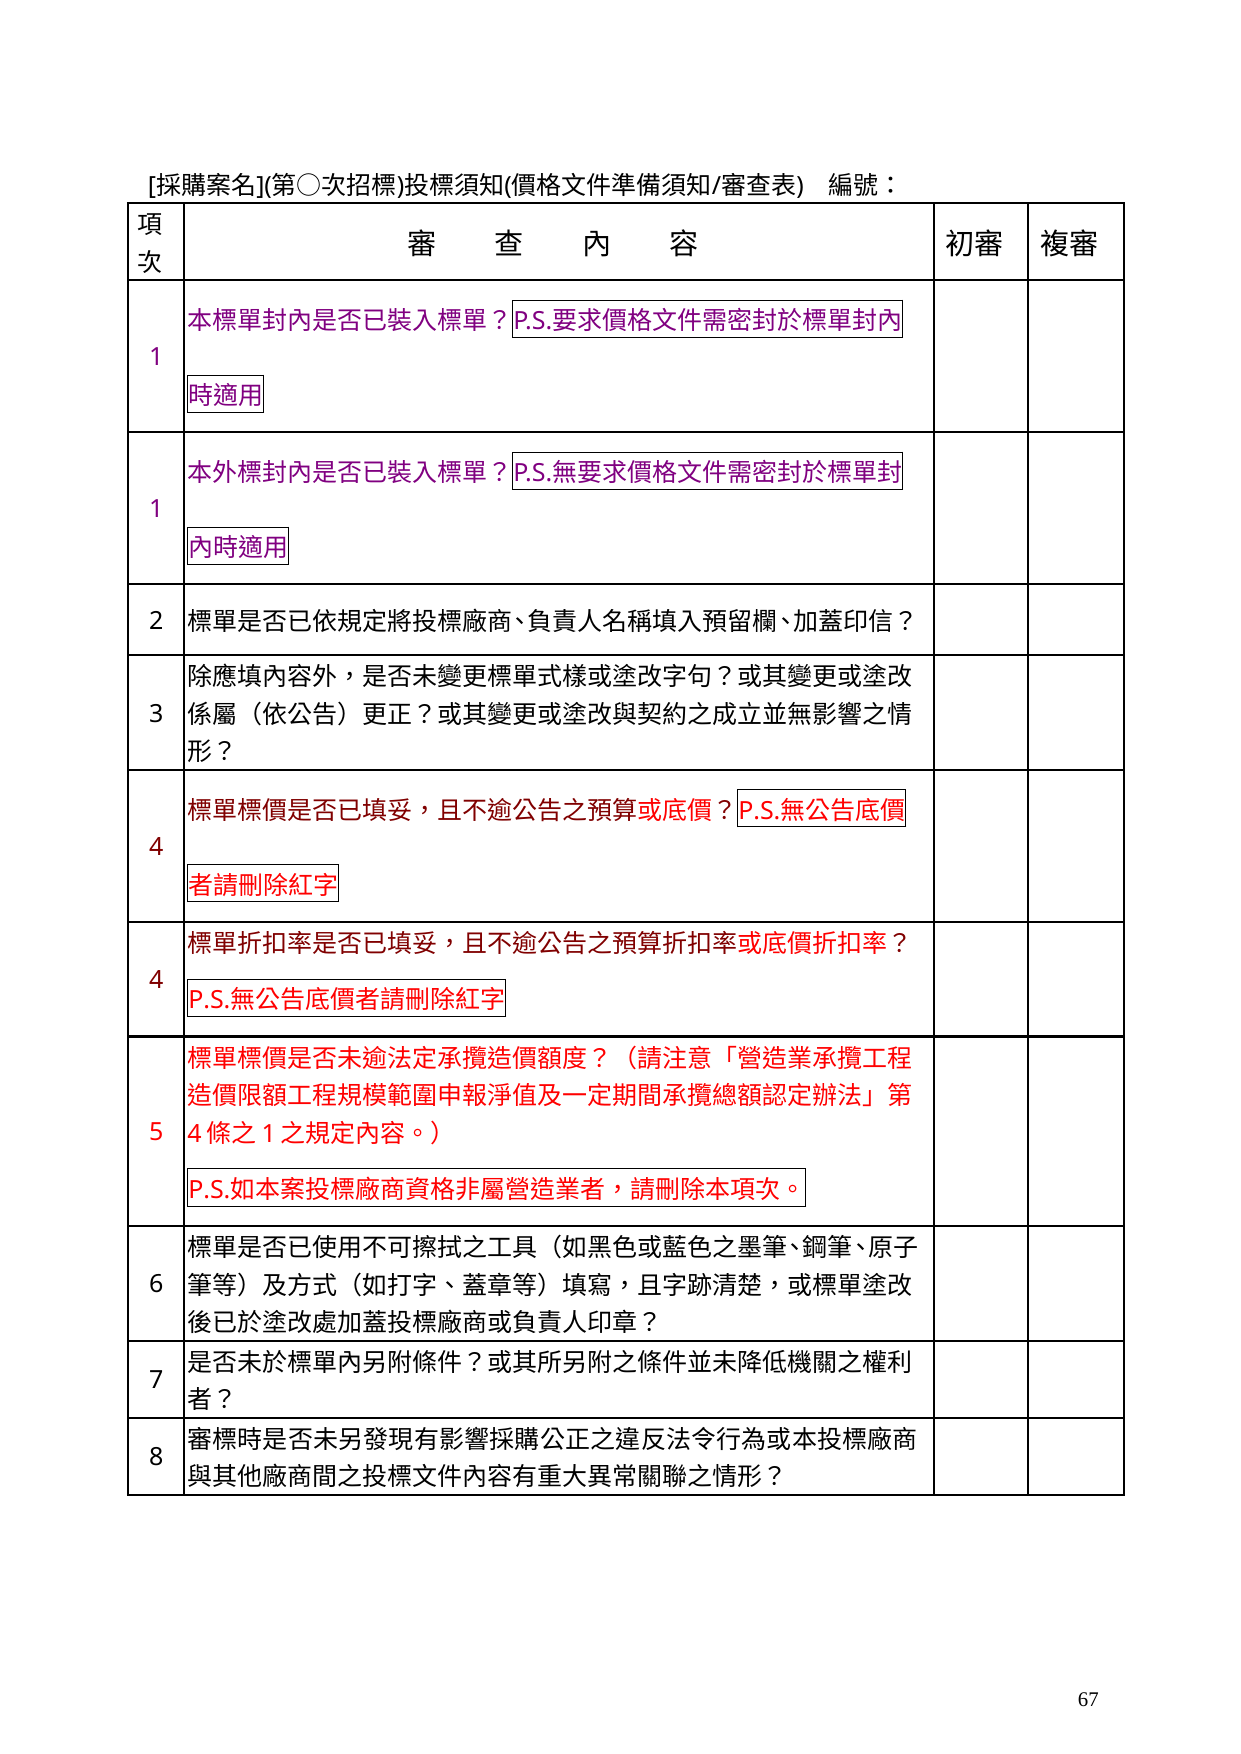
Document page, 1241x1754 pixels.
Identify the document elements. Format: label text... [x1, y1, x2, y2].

table_cell 1 [129, 281, 183, 431]
table_cell [935, 923, 1027, 1035]
table_cell 1 [129, 433, 183, 583]
text [採購案名](第○次招標)投標須知(價格文件準備須知/審查表) 編號： [148, 164, 1079, 202]
table_cell [935, 281, 1027, 431]
table_cell [1029, 771, 1123, 921]
table_cell [935, 433, 1027, 583]
table_cell [1029, 1227, 1123, 1339]
table_cell 標單折扣率是否已填妥，且不逾公告之預算折扣率或底價折扣率？P.S.無公告底價者請刪除紅字 [185, 923, 933, 1035]
table_cell 標單是否已依規定將投標廠商、負責人名稱填入預留欄、加蓋印信？ [185, 585, 933, 654]
table_cell [1029, 433, 1123, 583]
table_cell [935, 585, 1027, 654]
table_cell 6 [129, 1227, 183, 1339]
table_cell 7 [129, 1342, 183, 1417]
table_cell 4 [129, 771, 183, 921]
table_cell [935, 1419, 1027, 1494]
table_cell [935, 1342, 1027, 1417]
table_cell 本標單封內是否已裝入標單？P.S.要求價格文件需密封於標單封內時適用 [185, 281, 933, 431]
table_cell 標單標價是否未逾法定承攬造價額度？（請注意「營造業承攬工程造價限額工程規模範圍申報淨值及一定期間承攬總額認定辦法」第4條之1之規定內容。） P.S.如本案投標廠商資格非屬營造業者，請刪除本項次。 [185, 1038, 933, 1225]
table_cell 標單標價是否已填妥，且不逾公告之預算或底價？P.S.無公告底價者請刪除紅字 [185, 771, 933, 921]
table_cell [935, 771, 1027, 921]
table_header 項次 [129, 204, 183, 279]
table_header 複審 [1029, 204, 1123, 279]
table_cell [1029, 1342, 1123, 1417]
table_cell 審標時是否未另發現有影響採購公正之違反法令行為或本投標廠商與其他廠商間之投標文件內容有重大異常關聯之情形？ [185, 1419, 933, 1494]
table_cell [1029, 281, 1123, 431]
table_header 初審 [935, 204, 1027, 279]
table_cell 本外標封內是否已裝入標單？P.S.無要求價格文件需密封於標單封內時適用 [185, 433, 933, 583]
table_cell 標單是否已使用不可擦拭之工具（如黑色或藍色之墨筆、鋼筆、原子筆等）及方式（如打字、蓋章等）填寫，且字跡清楚，或標單塗改後已於塗改處加蓋投標廠商或負責人印章？ [185, 1227, 933, 1339]
table_cell [1029, 1419, 1123, 1494]
table_cell 2 [129, 585, 183, 654]
table_cell 5 [129, 1038, 183, 1225]
table_cell 4 [129, 923, 183, 1035]
table_cell [935, 656, 1027, 769]
table_cell 除應填內容外，是否未變更標單式樣或塗改字句？或其變更或塗改係屬（依公告）更正？或其變更或塗改與契約之成立並無影響之情形？ [185, 656, 933, 769]
table_cell 是否未於標單內另附條件？或其所另附之條件並未降低機關之權利者？ [185, 1342, 933, 1417]
table_header 審 查 內 容 [185, 204, 933, 279]
table_cell 8 [129, 1419, 183, 1494]
table_cell [935, 1038, 1027, 1225]
table_cell [1029, 585, 1123, 654]
table_cell [1029, 1038, 1123, 1225]
table_cell [1029, 923, 1123, 1035]
table_cell [1029, 656, 1123, 769]
table_cell [935, 1227, 1027, 1339]
table_cell 3 [129, 656, 183, 769]
